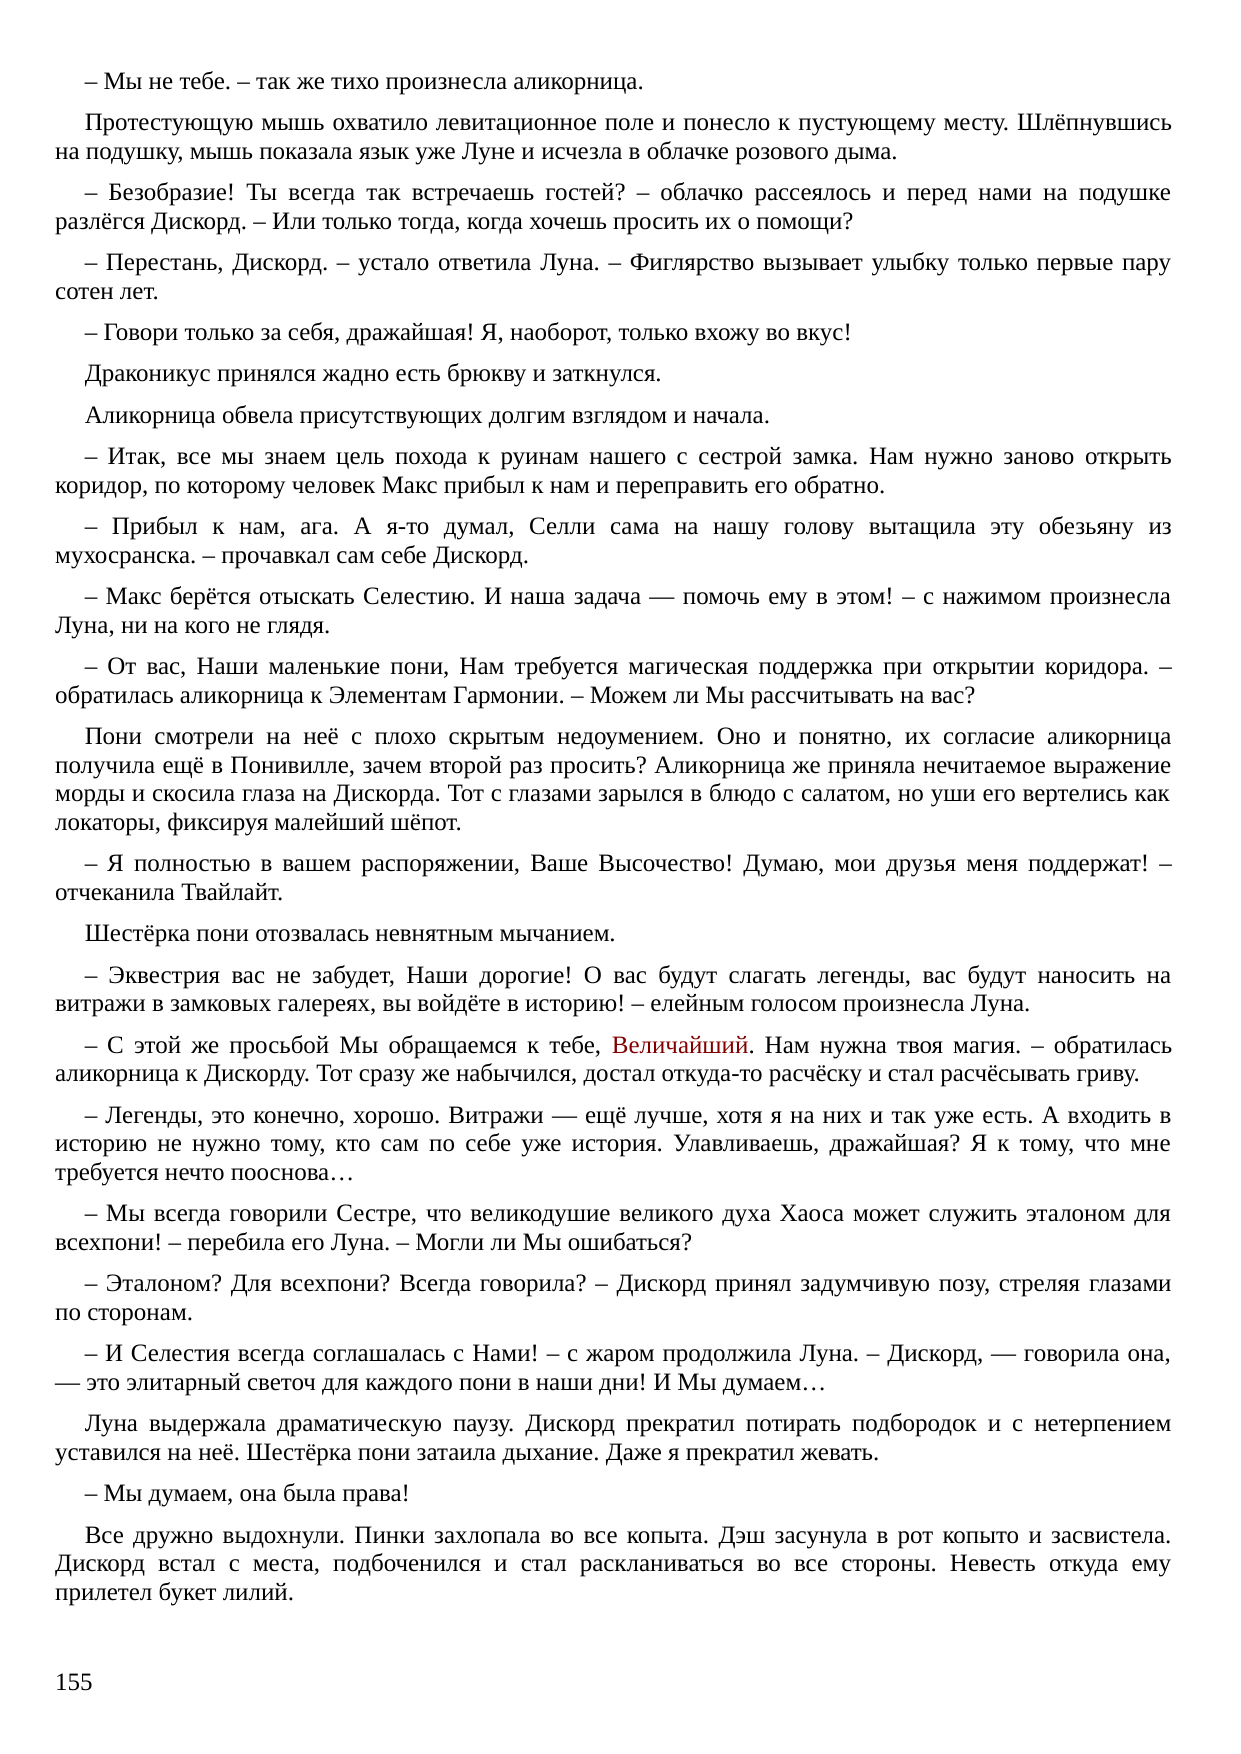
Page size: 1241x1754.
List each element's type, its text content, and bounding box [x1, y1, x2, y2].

text – Я полностью в вашем распоряжении, Ваше Высочество! Думаю, мои друзья меня поддержат! – отчеканила Твайлайт. [55, 848, 1173, 906]
text Драконикус принялся жадно есть брюкву и заткнулся. [55, 358, 1173, 387]
text Шестёрка пони отозвалась невнятным мычанием. [55, 918, 1173, 947]
text Луна выдержала драматическую паузу. Дискорд прекратил потирать подбородок и с нетерпением уставился на неё. Шестёрка пони затаила дыхание. Даже я прекратил жевать. [55, 1408, 1173, 1466]
text – Говори только за себя, дражайшая! Я, наоборот, только вхожу во вкус! [55, 317, 1173, 346]
text – Легенды, это конечно, хорошо. Витражи — ещё лучше, хотя я на них и так уже есть. А входить в историю не нужно тому, кто сам по себе уже история. Улавливаешь, дражайшая? Я к тому, что мне требуется нечто пооснова… [55, 1100, 1173, 1186]
text – И Селестия всегда соглашалась с Нами! – с жаром продолжила Луна. – Дискорд, — говорила она, — это элитарный светоч для каждого пони в наши дни! И Мы думаем… [55, 1338, 1173, 1396]
text – С этой же просьбой Мы обращаемся к тебе, Величайший. Нам нужна твоя магия. – обратилась аликорница к Дискорду. Тот сразу же набычился, достал откуда-то расчёску и стал расчёсывать гриву. [55, 1030, 1173, 1087]
text – Мы не тебе. – так же тихо произнесла аликорница. [55, 66, 1173, 95]
text Пони смотрели на неё с плохо скрытым недоумением. Оно и понятно, их согласие аликорница получила ещё в Понивилле, зачем второй раз просить? Аликорница же приняла нечитаемое выражение морды и скосила глаза на Дискорда. Тот с глазами зарылся в блюдо с салатом, но уши его вертелись как локаторы, фиксируя малейший шёпот. [55, 721, 1173, 836]
text – Перестань, Дискорд. – устало ответила Луна. – Фиглярство вызывает улыбку только первые пару сотен лет. [55, 247, 1173, 305]
text – Итак, все мы знаем цель похода к руинам нашего с сестрой замка. Нам нужно заново открыть коридор, по которому человек Макс прибыл к нам и переправить его обратно. [55, 441, 1173, 498]
text – Безобразие! Ты всегда так встречаешь гостей? – облачко рассеялось и перед нами на подушке разлёгся Дискорд. – Или только тогда, когда хочешь просить их о помощи? [55, 177, 1173, 235]
text – Макс берётся отыскать Селестию. И наша задача — помочь ему в этом! – с нажимом произнесла Луна, ни на кого не глядя. [55, 581, 1173, 638]
text – Мы всегда говорили Сестре, что великодушие великого духа Хаоса может служить эталоном для всехпони! – перебила его Луна. – Могли ли Мы ошибаться? [55, 1198, 1173, 1256]
text – Эквестрия вас не забудет, Наши дорогие! О вас будут слагать легенды, вас будут наносить на витражи в замковых галереях, вы войдёте в историю! – елейным голосом произнесла Луна. [55, 960, 1173, 1017]
text Аликорница обвела присутствующих долгим взглядом и начала. [55, 400, 1173, 428]
text – Прибыл к нам, ага. А я-то думал, Селли сама на нашу голову вытащила эту обезьяну из мухосранска. – прочавкал сам себе Дискорд. [55, 511, 1173, 568]
text – От вас, Наши маленькие пони, Нам требуется магическая поддержка при открытии коридора. – обратилась аликорница к Элементам Гармонии. – Можем ли Мы рассчитывать на вас? [55, 651, 1173, 708]
text – Эталоном? Для всехпони? Всегда говорила? – Дискорд принял задумчивую позу, стреляя глазами по сторонам. [55, 1268, 1173, 1326]
text Все дружно выдохнули. Пинки захлопала во все копыта. Дэш засунула в рот копыто и засвистела. Дискорд встал с места, подбоченился и стал раскланиваться во все стороны. Невесть откуда ему прилетел букет лилий. [55, 1520, 1173, 1606]
text – Мы думаем, она была права! [55, 1478, 1173, 1507]
text Протестующую мышь охватило левитационное поле и понесло к пустующему месту. Шлёпнувшись на подушку, мышь показала язык уже Луне и исчезла в облачке розового дыма. [55, 107, 1173, 165]
